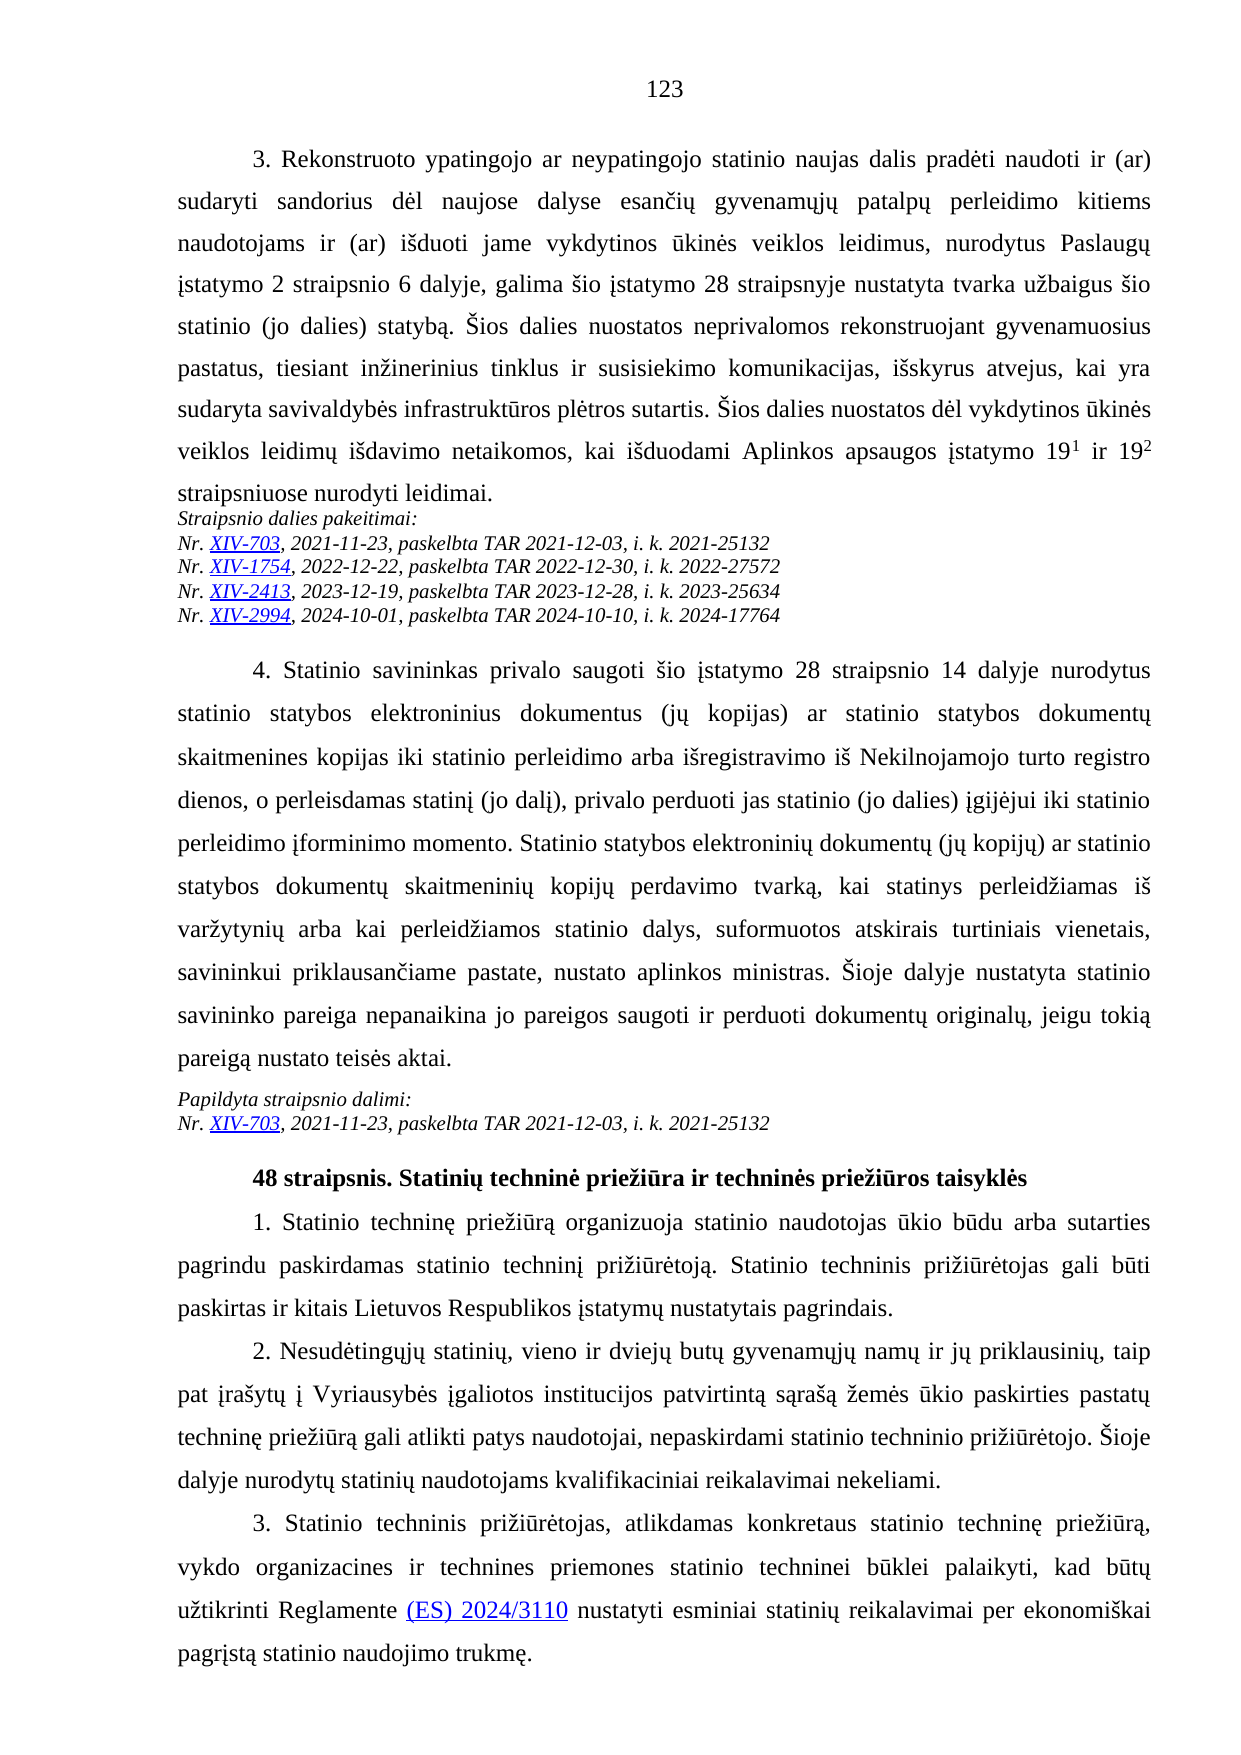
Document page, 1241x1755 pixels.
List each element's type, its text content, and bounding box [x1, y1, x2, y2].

text 48 straipsnis. Statinių techninė priežiūra ir techninės priežiūros taisyklės [177, 1163, 1152, 1192]
text 2. Nesudėtingųjų statinių, vieno ir dviejų butų gyvenamųjų namų ir jų priklausinių, taip pat įrašytų į Vyriausybės įgaliotos institucijos patvirtintą sąrašą žemės ūkio paskirties pastatų techninę priežiūrą gali atlikti patys naudotojai, nepaskirdami statinio techninio prižiūrėtojo. Šioje dalyje nurodytų statinių naudotojams kvalifikaciniai reikalavimai nekeliami. [177, 1336, 1152, 1494]
text Nr. XIV-2994, 2024-10-01, paskelbta TAR 2024-10-10, i. k. 2024-17764 [177, 603, 1152, 627]
text 3. Statinio techninis prižiūrėtojas, atlikdamas konkretaus statinio techninę priežiūrą, vykdo organizacines ir technines priemones statinio techninei būklei palaikyti, kad būtų užtikrinti Reglamente (ES) 2024/3110 nustatyti esminiai statinių reikalavimai per ekonomiškai pagrįstą statinio naudojimo trukmę. [177, 1508, 1152, 1667]
text Papildyta straipsnio dalimi: [177, 1087, 1152, 1111]
text Nr. XIV-703, 2021-11-23, paskelbta TAR 2021-12-03, i. k. 2021-25132 [177, 530, 1152, 554]
text 3. Rekonstruoto ypatingojo ar neypatingojo statinio naujas dalis pradėti naudoti ir (ar) sudaryti sandorius dėl naujose dalyse esančių gyvenamųjų patalpų perleidimo kitiems naudotojams ir (ar) išduoti jame vykdytinos ūkinės veiklos leidimus, nurodytus Paslaugų įstatymo 2 straipsnio 6 dalyje, galima šio įstatymo 28 straipsnyje nustatyta tvarka užbaigus šio statinio (jo dalies) statybą. Šios dalies nuostatos neprivalomos rekonstruojant gyvenamuosius pastatus, tiesiant inžinerinius tinklus ir susisiekimo komunikacijas, išskyrus atvejus, kai yra sudaryta savivaldybės infrastruktūros plėtros sutartis. Šios dalies nuostatos dėl vykdytinos ūkinės veiklos leidimų išdavimo netaikomos, kai išduodami Aplinkos apsaugos įstatymo 191 ir 192 straipsniuose nurodyti leidimai. [177, 131, 1152, 506]
text Nr. XIV-703, 2021-11-23, paskelbta TAR 2021-12-03, i. k. 2021-25132 [177, 1111, 1152, 1135]
text Nr. XIV-2413, 2023-12-19, paskelbta TAR 2023-12-28, i. k. 2023-25634 [177, 578, 1152, 603]
text Straipsnio dalies pakeitimai: [177, 506, 1152, 530]
text 1. Statinio techninę priežiūrą organizuoja statinio naudotojas ūkio būdu arba sutarties pagrindu paskirdamas statinio techninį prižiūrėtoją. Statinio techninis prižiūrėtojas gali būti paskirtas ir kitais Lietuvos Respublikos įstatymų nustatytais pagrindais. [177, 1207, 1152, 1322]
text 4. Statinio savininkas privalo saugoti šio įstatymo 28 straipsnio 14 dalyje nurodytus statinio statybos elektroninius dokumentus (jų kopijas) ar statinio statybos dokumentų skaitmenines kopijas iki statinio perleidimo arba išregistravimo iš Nekilnojamojo turto registro dienos, o perleisdamas statinį (jo dalį), privalo perduoti jas statinio (jo dalies) įgijėjui iki statinio perleidimo įforminimo momento. Statinio statybos elektroninių dokumentų (jų kopijų) ar statinio statybos dokumentų skaitmeninių kopijų perdavimo tvarką, kai statinys perleidžiamas iš varžytynių arba kai perleidžiamos statinio dalys, suformuotos atskirais turtiniais vienetais, savininkui priklausančiame pastate, nustato aplinkos ministras. Šioje dalyje nustatyta statinio savininko pareiga nepanaikina jo pareigos saugoti ir perduoti dokumentų originalų, jeigu tokią pareigą nustato teisės aktai. [177, 655, 1152, 1072]
text Nr. XIV-1754, 2022-12-22, paskelbta TAR 2022-12-30, i. k. 2022-27572 [177, 554, 1152, 578]
